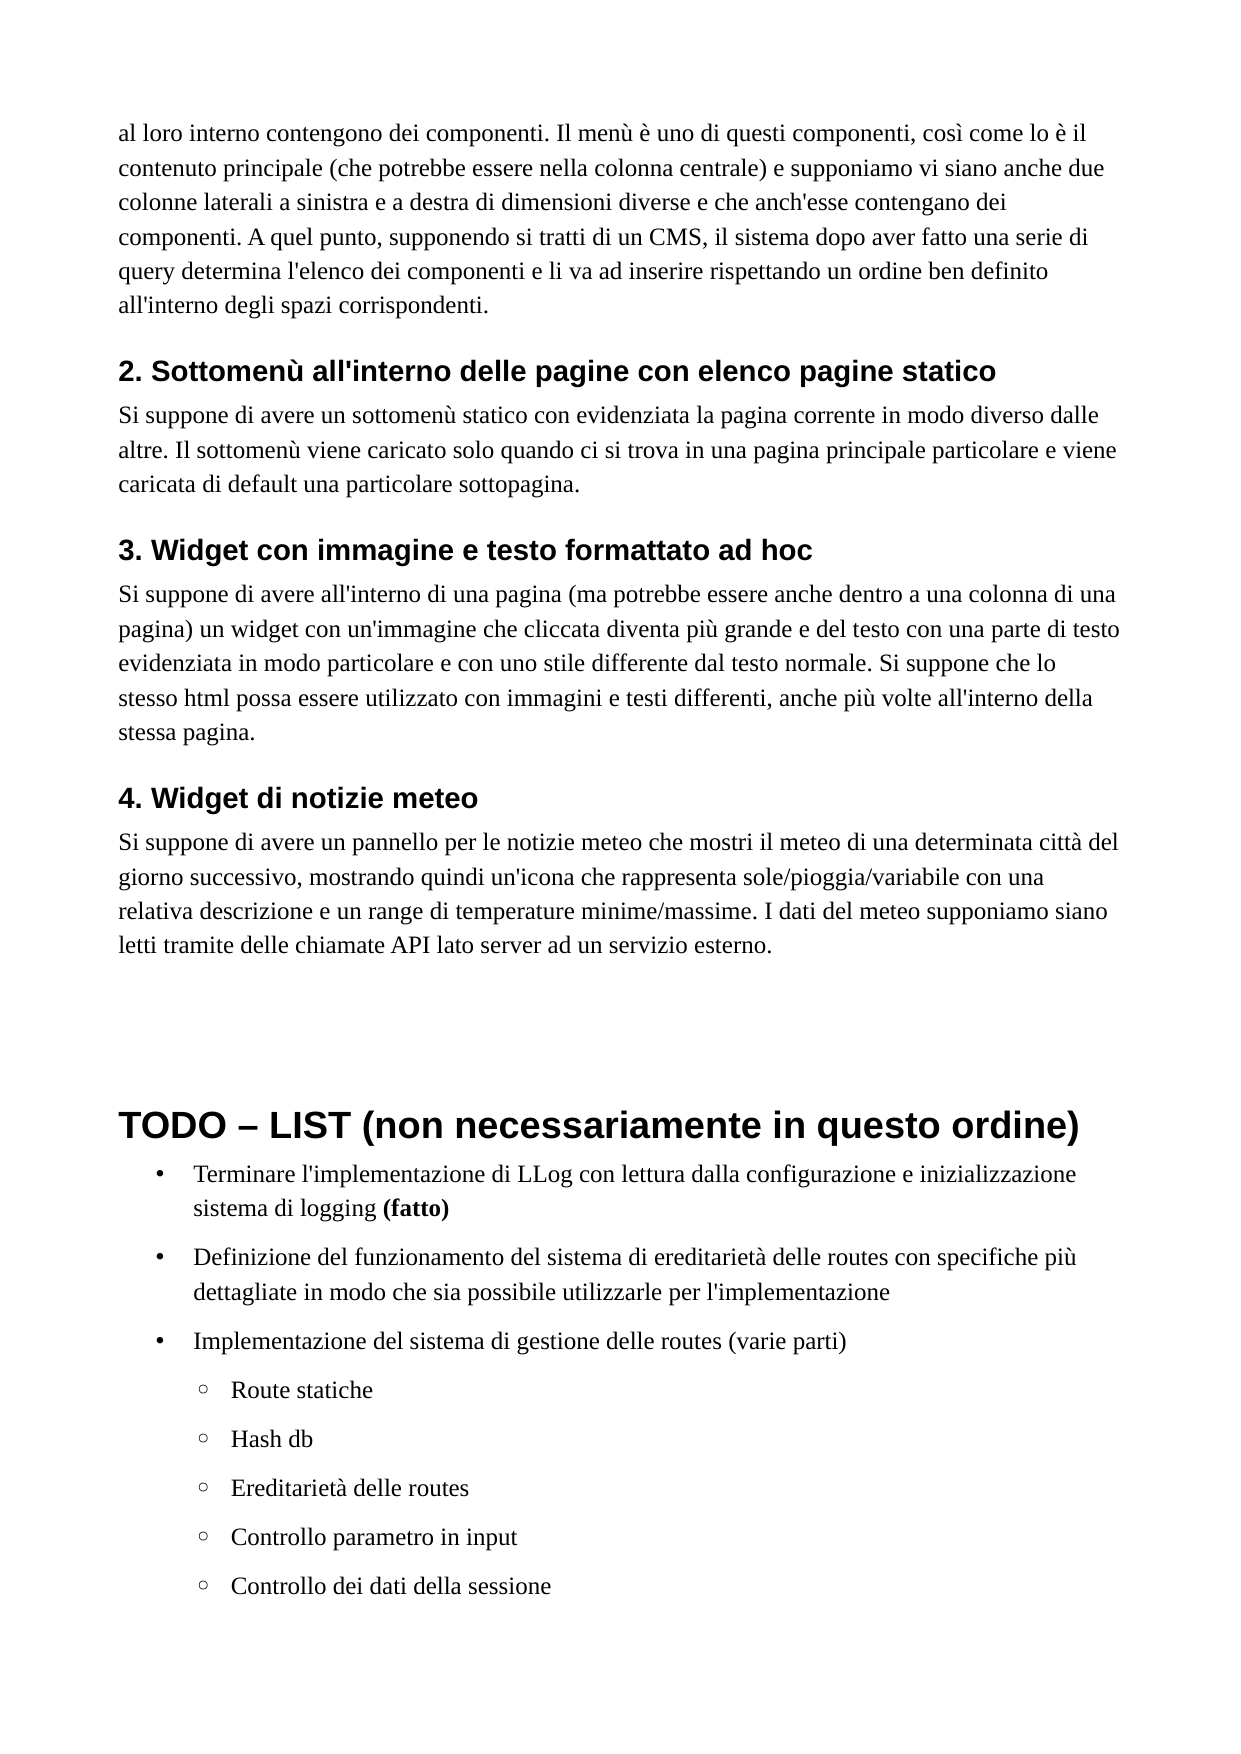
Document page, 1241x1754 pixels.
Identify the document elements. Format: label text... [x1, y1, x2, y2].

list Controllo parametro in input [193, 1522, 1122, 1551]
subtitle TODO – LIST (non necessariamente in questo ordine) [118, 1103, 1122, 1146]
subtitle 4. Widget di notizie meteo [118, 781, 1122, 814]
list Route statiche [193, 1375, 1122, 1404]
text Si suppone di avere un pannello per le notizie meteo che mostri il meteo di una determinata città del giorno successivo, mostrando quindi un'icona che rappresenta sole/pioggia/variabile con una relativa descrizione e un range di temperature minime/massime. I dati del meteo supponiamo siano letti tramite delle chiamate API lato server ad un servizio esterno. [118, 827, 1122, 959]
text Si suppone di avere un sottomenù statico con evidenziata la pagina corrente in modo diverso dalle altre. Il sottomenù viene caricato solo quando ci si trova in una pagina principale particolare e viene caricata di default una particolare sottopagina. [118, 400, 1122, 498]
list Hash db [193, 1424, 1122, 1453]
list Terminare l'implementazione di LLog con lettura dalla configurazione e inizializzazione sistema di logging (fatto) [156, 1159, 1122, 1222]
text al loro interno contengono dei componenti. Il menù è uno di questi componenti, così come lo è il contenuto principale (che potrebbe essere nella colonna centrale) e supponiamo vi siano anche due colonne laterali a sinistra e a destra di dimensioni diverse e che anch'esse contengano dei componenti. A quel punto, supponendo si tratti di un CMS, il sistema dopo aver fatto una serie di query determina l'elenco dei componenti e li va ad inserire rispettando un ordine ben definito all'interno degli spazi corrispondenti. [118, 118, 1122, 319]
text Si suppone di avere all'interno di una pagina (ma potrebbe essere anche dentro a una colonna di una pagina) un widget con un'immagine che cliccata diventa più grande e del testo con una parte di testo evidenziata in modo particolare e con uno stile differente dal testo normale. Si suppone che lo stesso html possa essere utilizzato con immagini e testi differenti, anche più volte all'interno della stessa pagina. [118, 579, 1122, 746]
subtitle 3. Widget con immagine e testo formattato ad hoc [118, 533, 1122, 567]
list Controllo dei dati della sessione [193, 1571, 1122, 1600]
list Implementazione del sistema di gestione delle routes (varie parti) [156, 1326, 1122, 1355]
list Ereditarietà delle routes [193, 1473, 1122, 1502]
subtitle 2. Sottomenù all'interno delle pagine con elenco pagine statico [118, 354, 1122, 388]
list Definizione del funzionamento del sistema di ereditarietà delle routes con specifiche più dettagliate in modo che sia possibile utilizzarle per l'implementazione [156, 1242, 1122, 1306]
